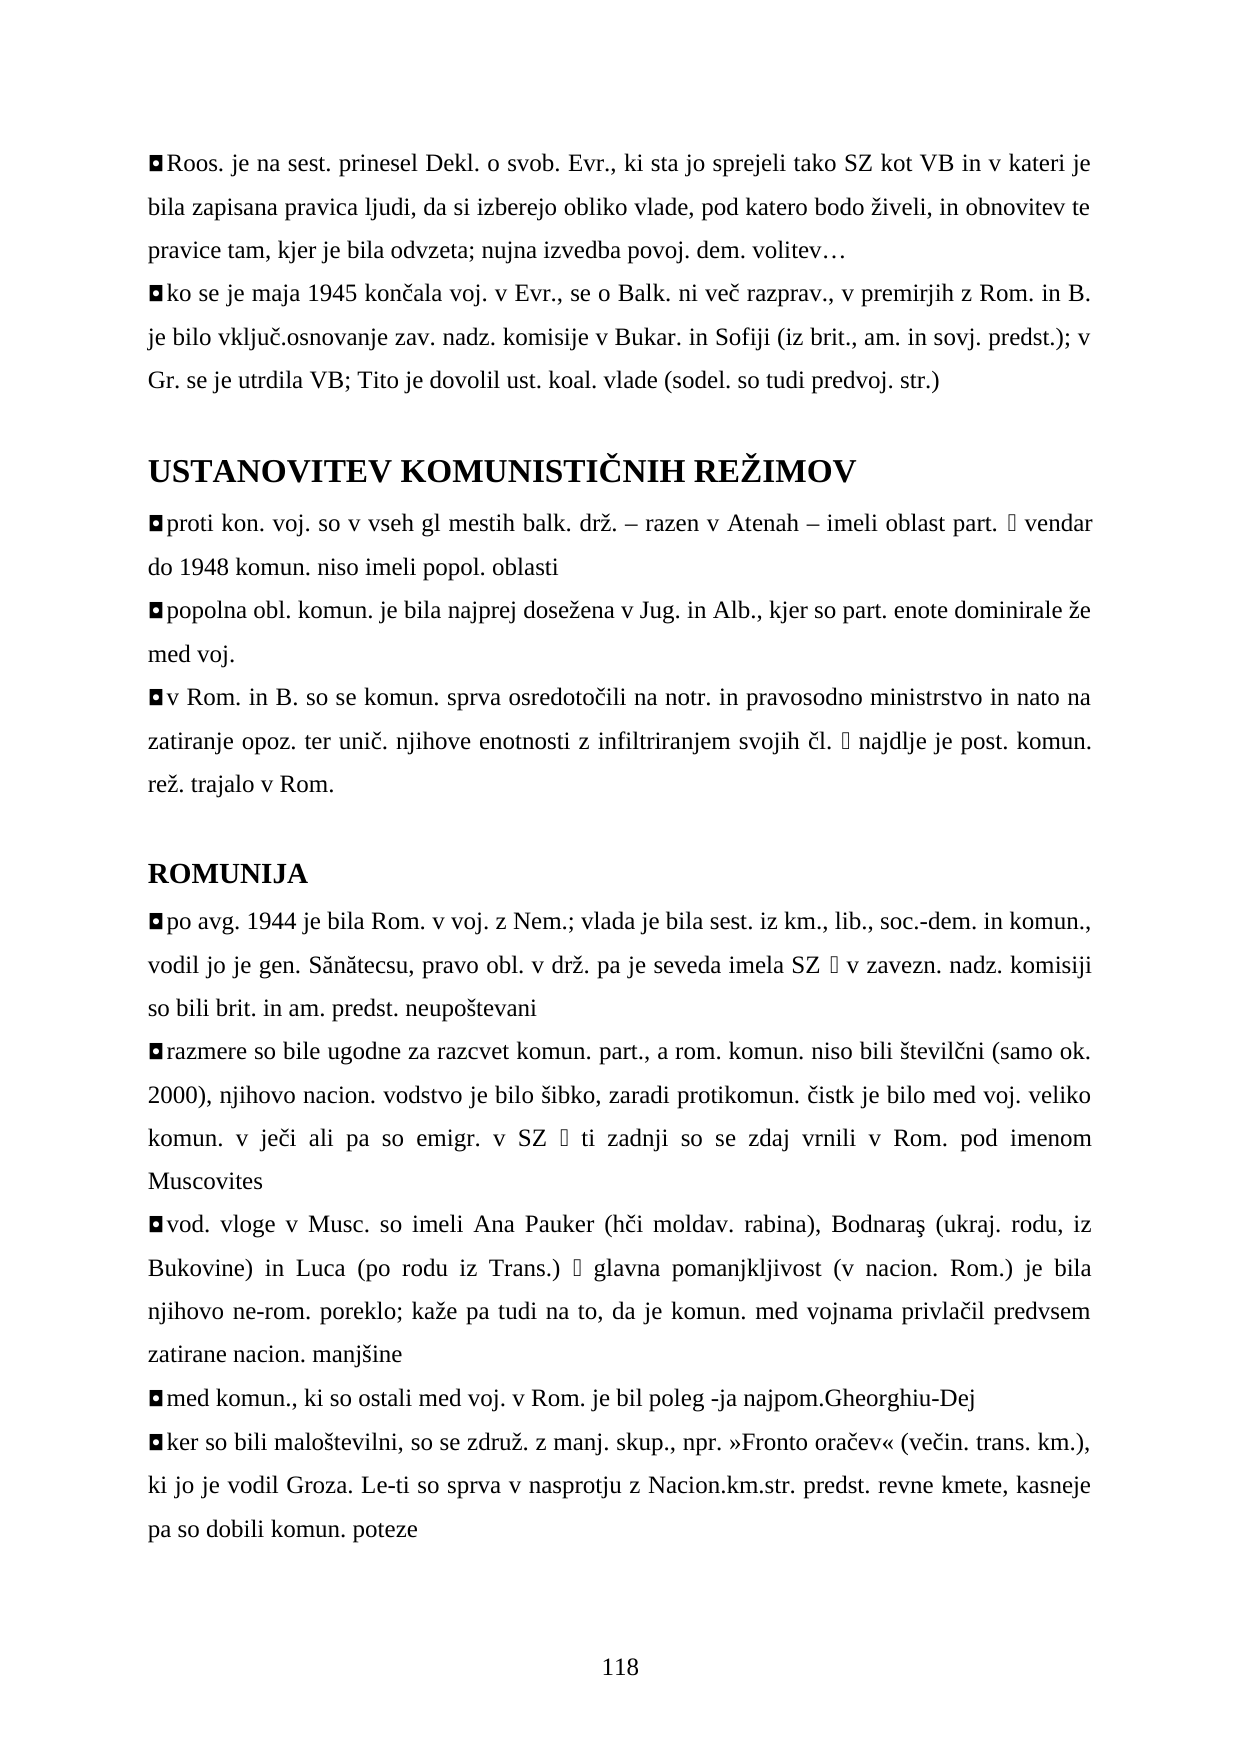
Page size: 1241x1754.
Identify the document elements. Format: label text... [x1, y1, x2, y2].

list po avg. 1944 je bila Rom. v voj. z Nem.; vlada je bila sest. iz km., lib., soc.-dem. in komun., vodil jo je gen. Sănătecsu, pravo obl. v drž. pa je seveda imela SZ  v zavezn. nadz. komisiji so bili brit. in am. predst. neupoštevani [148, 906, 1092, 1022]
list ker so bili maloštevilni, so se združ. z manj. skup., npr. »Fronto oračev« (večin. trans. km.), ki jo je vodil Groza. Le-ti so sprva v nasprotju z Nacion.km.str. predst. revne kmete, kasneje pa so dobili komun. poteze [148, 1427, 1092, 1542]
list v Rom. in B. so se komun. sprva osredotočili na notr. in pravosodno ministrstvo in nato na zatiranje opoz. ter unič. njihove enotnosti z infiltriranjem svojih čl.  najdlje je post. komun. rež. trajalo v Rom. [148, 682, 1092, 798]
list med komun., ki so ostali med voj. v Rom. je bil poleg -ja najpom.Gheorghiu-Dej [148, 1383, 1092, 1412]
list razmere so bile ugodne za razcvet komun. part., a rom. komun. niso bili številčni (samo ok. 2000), njihovo nacion. vodstvo je bilo šibko, zaradi protikomun. čistk je bilo med voj. veliko komun. v ječi ali pa so emigr. v SZ  ti zadnji so se zdaj vrnili v Rom. pod imenom Muscovites [148, 1036, 1092, 1195]
text USTANOVITEV KOMUNISTIČNIH REŽIMOV [148, 451, 1092, 489]
text ROMUNIJA [148, 856, 1092, 889]
list popolna obl. komun. je bila najprej dosežena v Jug. in Alb., kjer so part. enote dominirale že med voj. [148, 596, 1092, 668]
list proti kon. voj. so v vseh gl mestih balk. drž. – razen v Atenah – imeli oblast part.  vendar do 1948 komun. niso imeli popol. oblasti [148, 508, 1092, 581]
list vod. vloge v Musc. so imeli Ana Pauker (hči moldav. rabina), Bodnaraş (ukraj. rodu, iz Bukovine) in Luca (po rodu iz Trans.)  glavna pomanjkljivost (v nacion. Rom.) je bila njihovo ne-rom. poreklo; kaže pa tudi na to, da je komun. med vojnama privlačil predvsem zatirane nacion. manjšine [148, 1209, 1092, 1368]
list ko se je maja 1945 končala voj. v Evr., se o Balk. ni več razprav., v premirjih z Rom. in B. je bilo vključ.osnovanje zav. nadz. komisije v Bukar. in Sofiji (iz brit., am. in sovj. predst.); v Gr. se je utrdila VB; Tito je dovolil ust. koal. vlade (sodel. so tudi predvoj. str.) [148, 278, 1092, 393]
list Roos. je na sest. prinesel Dekl. o svob. Evr., ki sta jo sprejeli tako SZ kot VB in v kateri je bila zapisana pravica ljudi, da si izberejo obliko vlade, pod katero bodo živeli, in obnovitev te pravice tam, kjer je bila odvzeta; nujna izvedba povoj. dem. volitev… [148, 148, 1092, 263]
